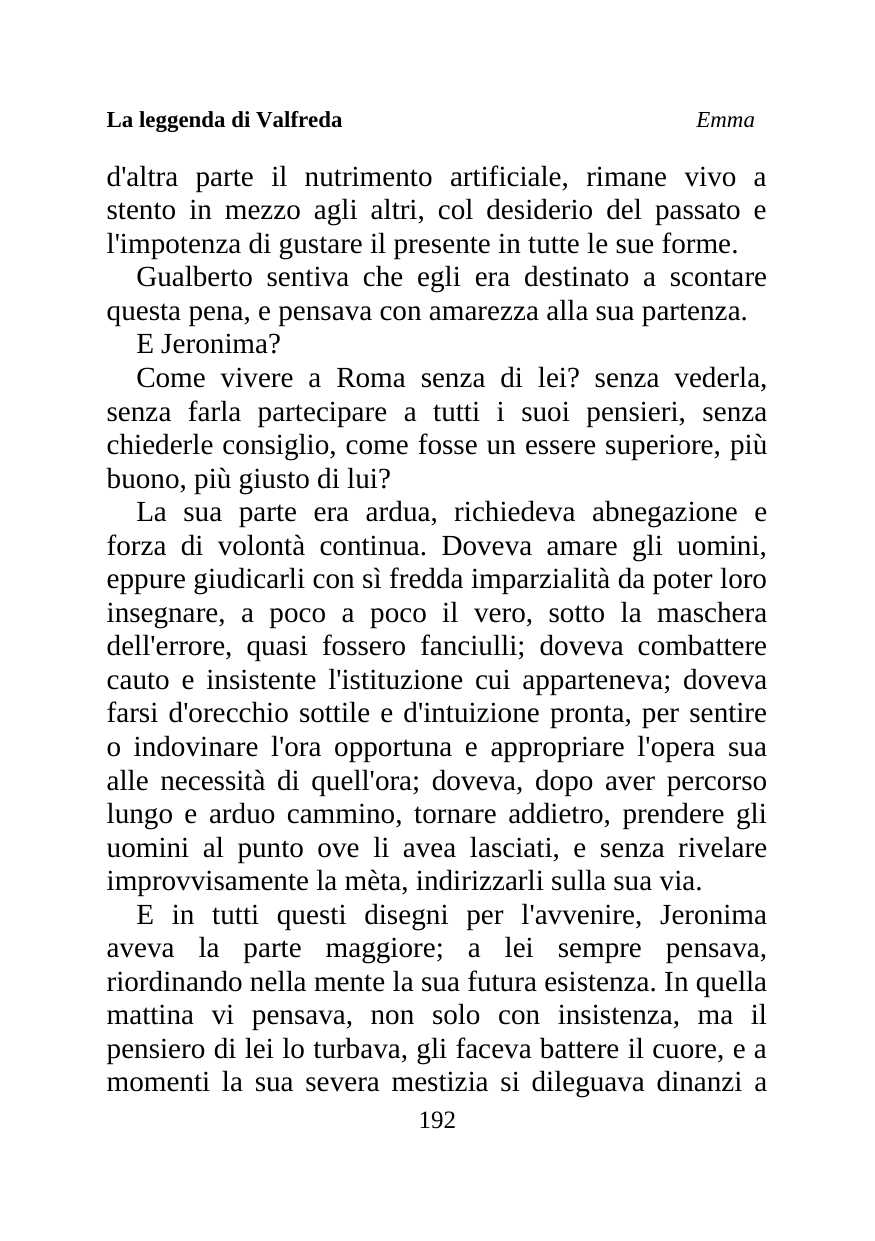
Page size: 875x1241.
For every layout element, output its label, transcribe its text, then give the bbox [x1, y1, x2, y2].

text d'altra parte il nutrimento artificiale, rimane vivo a stento in mezzo agli altri, col desiderio del passato e l'impotenza di gustare il presente in tutte le sue forme. [106, 159, 768, 259]
text Gualberto sentiva che egli era destinato a scontare questa pena, e pensava con amarezza alla sua partenza. [106, 259, 768, 327]
text La sua parte era ardua, richiedeva abnegazione e forza di volontà continua. Doveva amare gli uomini, eppure giudicarli con sì fredda imparzialità da poter loro insegnare, a poco a poco il vero, sotto la maschera dell'errore, quasi fossero fanciulli; doveva combattere cauto e insistente l'istituzione cui apparteneva; doveva farsi d'orecchio sottile e d'intuizione pronta, per sentire o indovinare l'ora opportuna e appropriare l'opera sua alle necessità di quell'ora; doveva, dopo aver percorso lungo e arduo cammino, tornare addietro, prendere gli uomini al punto ove li avea lasciati, e senza rivelare improvvisamente la mèta, indirizzarli sulla sua via. [106, 494, 768, 897]
text Come vivere a Roma senza di lei? senza vederla, senza farla partecipare a tutti i suoi pensieri, senza chiederle consiglio, come fosse un essere superiore, più buono, più giusto di lui? [106, 360, 768, 494]
text E in tutti questi disegni per l'avvenire, Jeronima aveva la parte maggiore; a lei sempre pensava, riordinando nella mente la sua futura esistenza. In quella mattina vi pensava, non solo con insistenza, ma il pensiero di lei lo turbava, gli faceva battere il cuore, e a momenti la sua severa mestizia si dileguava dinanzi a [106, 897, 768, 1098]
text E Jeronima? [106, 327, 768, 360]
